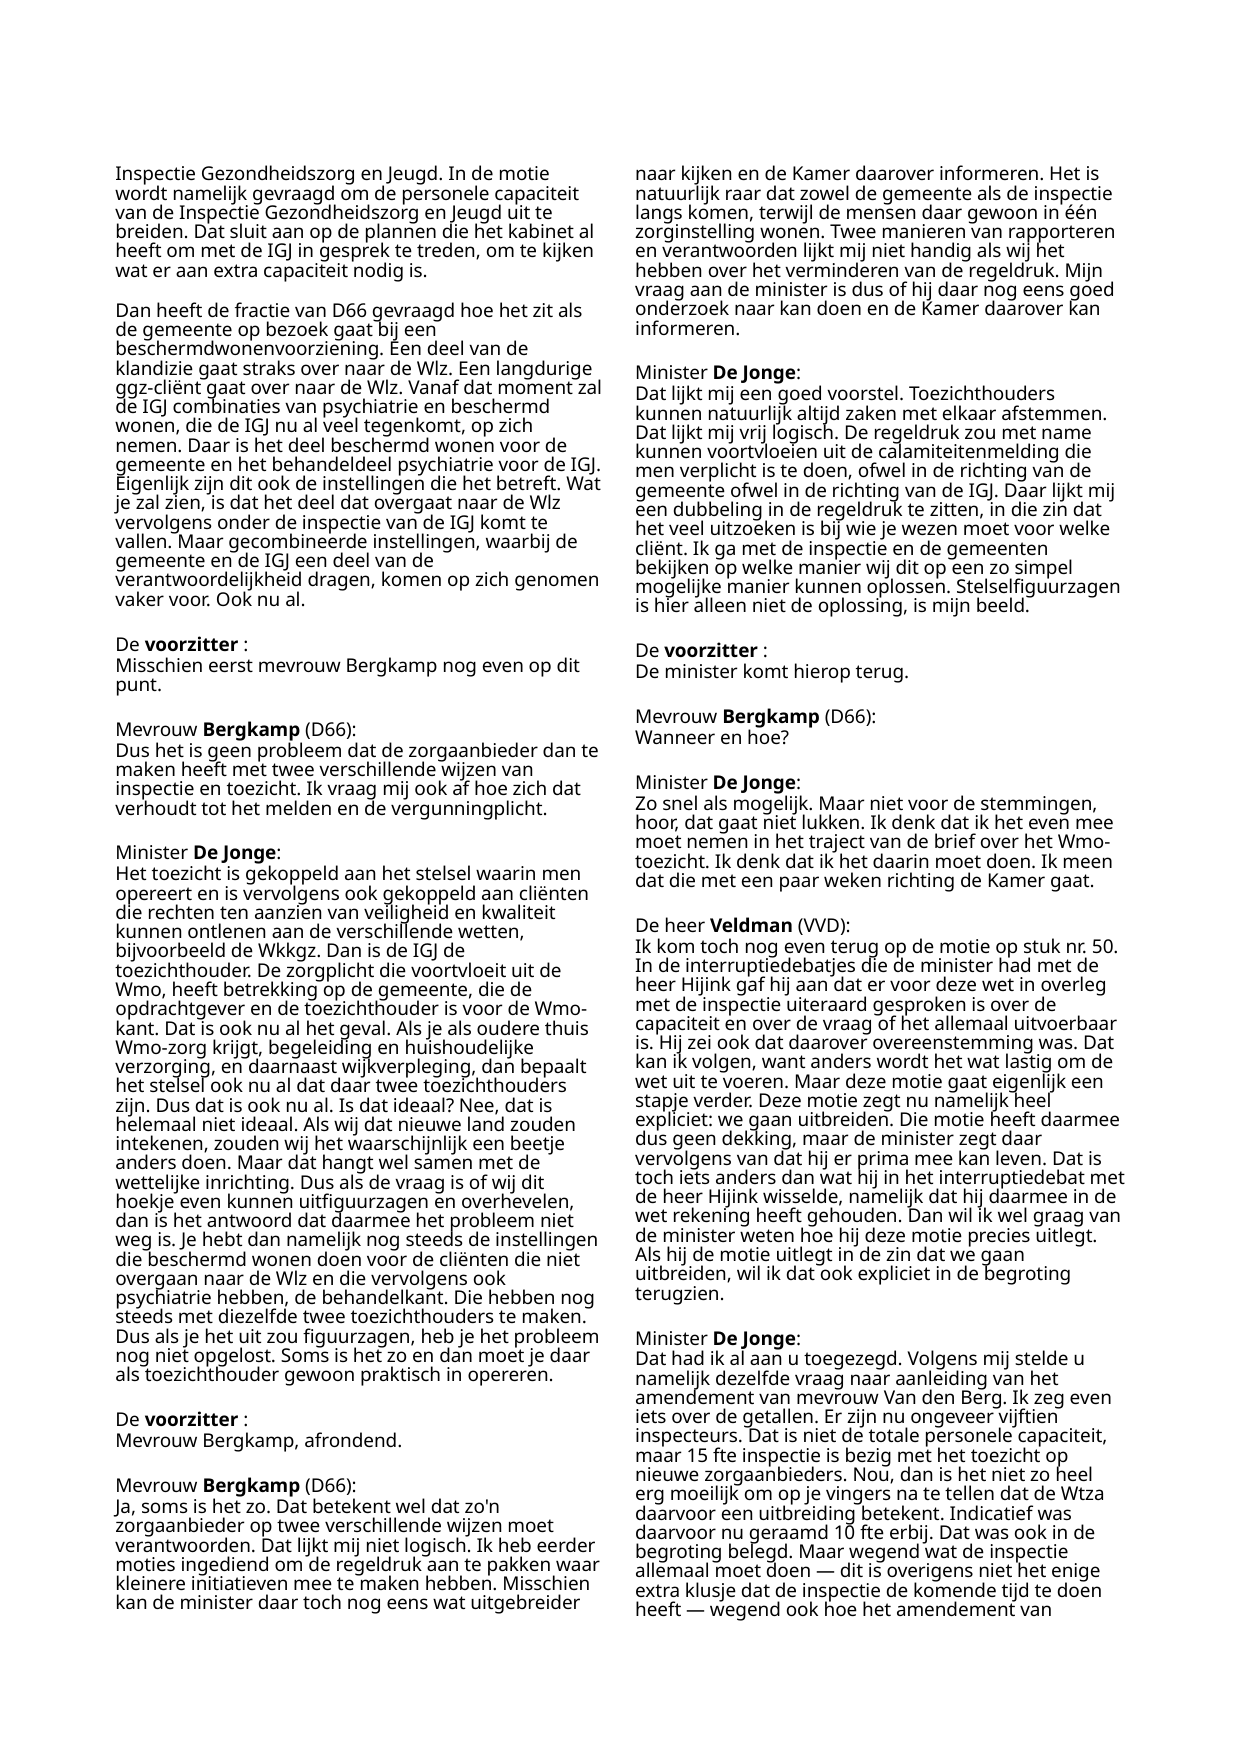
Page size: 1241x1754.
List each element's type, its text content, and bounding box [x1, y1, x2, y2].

text Minister De Jonge: [635, 769, 1125, 795]
text Ja, soms is het zo. Dat betekent wel dat zo'n zorgaanbieder op twee verschillende wijzen moet verantwoorden. Dat lijkt mij niet logisch. Ik heb eerder moties ingediend om de regeldruk aan te pakken waar kleinere initiatieven mee te maken hebben. Misschien kan de minister daar toch nog eens wat uitgebreider [115, 1498, 605, 1614]
text Minister De Jonge: [635, 359, 1125, 385]
text Het toezicht is gekoppeld aan het stelsel waarin men opereert en is vervolgens ook gekoppeld aan cliënten die rechten ten aanzien van veiligheid en kwaliteit kunnen ontlenen aan de verschillende wetten, bijvoorbeeld de Wkkgz. Dan is de IGJ de toezichthouder. De zorgplicht die voortvloeit uit de Wmo, heeft betrekking op de gemeente, die de opdrachtgever en de toezichthouder is voor de Wmo-kant. Dat is ook nu al het geval. Als je als oudere thuis Wmo-zorg krijgt, begeleiding en huishoudelijke verzorging, en daarnaast wijkverpleging, dan bepaalt het stelsel ook nu al dat daar twee toezichthouders zijn. Dus dat is ook nu al. Is dat ideaal? Nee, dat is helemaal niet ideaal. Als wij dat nieuwe land zouden intekenen, zouden wij het waarschijnlijk een beetje anders doen. Maar dat hangt wel samen met de wettelijke inrichting. Dus als de vraag is of wij dit hoekje even kunnen uitfiguurzagen en overhevelen, dan is het antwoord dat daarmee het probleem niet weg is. Je hebt dan namelijk nog steeds de instellingen die beschermd wonen doen voor de cliënten die niet overgaan naar de Wlz en die vervolgens ook psychiatrie hebben, de behandelkant. Die hebben nog steeds met diezelfde twee toezichthouders te maken. Dus als je het uit zou figuurzagen, heb je het probleem nog niet opgelost. Soms is het zo en dan moet je daar als toezichthouder gewoon praktisch in opereren. [115, 865, 605, 1386]
text De voorzitter : [115, 631, 605, 657]
text Minister De Jonge: [115, 839, 605, 865]
text Dan heeft de fractie van D66 gevraagd hoe het zit als de gemeente op bezoek gaat bij een beschermdwonenvoorziening. Een deel van de klandizie gaat straks over naar de Wlz. Een langdurige ggz-cliënt gaat over naar de Wlz. Vanaf dat moment zal de IGJ combinaties van psychiatrie en beschermd wonen, die de IGJ nu al veel tegenkomt, op zich nemen. Daar is het deel beschermd wonen voor de gemeente en het behandeldeel psychiatrie voor de IGJ. Eigenlijk zijn dit ook de instellingen die het betreft. Wat je zal zien, is dat het deel dat overgaat naar de Wlz vervolgens onder de inspectie van de IGJ komt te vallen. Maar gecombineerde instellingen, waarbij de gemeente en de IGJ een deel van de verantwoordelijkheid dragen, komen op zich genomen vaker voor. Ook nu al. [115, 302, 605, 610]
text Mevrouw Bergkamp (D66): [115, 1472, 605, 1498]
text Inspectie Gezondheidszorg en Jeugd. In de motie wordt namelijk gevraagd om de personele capaciteit van de Inspectie Gezondheidszorg en Jeugd uit te breiden. Dat sluit aan op de plannen die het kabinet al heeft om met de IGJ in gesprek te treden, om te kijken wat er aan extra capaciteit nodig is. [115, 165, 605, 281]
text Dat had ik al aan u toegezegd. Volgens mij stelde u namelijk dezelfde vraag naar aanleiding van het amendement van mevrouw Van den Berg. Ik zeg even iets over de getallen. Er zijn nu ongeveer vijftien inspecteurs. Dat is niet de totale personele capaciteit, maar 15 fte inspectie is bezig met het toezicht op nieuwe zorgaanbieders. Nou, dan is het niet zo heel erg moeilijk om op je vingers na te tellen dat de Wtza daarvoor een uitbreiding betekent. Indicatief was daarvoor nu geraamd 10 fte erbij. Dat was ook in de begroting belegd. Maar wegend wat de inspectie allemaal moet doen — dit is overigens niet het enige extra klusje dat de inspectie de komende tijd te doen heeft — wegend ook hoe het amendement van [635, 1350, 1125, 1620]
text Mevrouw Bergkamp, afrondend. [115, 1432, 605, 1451]
text De heer Veldman (VVD): [635, 912, 1125, 938]
text Mevrouw Bergkamp (D66): [635, 703, 1125, 729]
text Dus het is geen probleem dat de zorgaanbieder dan te maken heeft met twee verschillende wijzen van inspectie en toezicht. Ik vraag mij ook af hoe zich dat verhoudt tot het melden en de vergunningplicht. [115, 742, 605, 819]
text Misschien eerst mevrouw Bergkamp nog even op dit punt. [115, 657, 605, 695]
text Mevrouw Bergkamp (D66): [115, 716, 605, 742]
text Zo snel als mogelijk. Maar niet voor de stemmingen, hoor, dat gaat niet lukken. Ik denk dat ik het even mee moet nemen in het traject van de brief over het Wmo-toezicht. Ik denk dat ik het daarin moet doen. Ik meen dat die met een paar weken richting de Kamer gaat. [635, 795, 1125, 891]
text Ik kom toch nog even terug op de motie op stuk nr. 50. In de interruptiedebatjes die de minister had met de heer Hijink gaf hij aan dat er voor deze wet in overleg met de inspectie uiteraard gesproken is over de capaciteit en over de vraag of het allemaal uitvoerbaar is. Hij zei ook dat daarover overeenstemming was. Dat kan ik volgen, want anders wordt het wat lastig om de wet uit te voeren. Maar deze motie gaat eigenlijk een stapje verder. Deze motie zegt nu namelijk heel expliciet: we gaan uitbreiden. Die motie heeft daarmee dus geen dekking, maar de minister zegt daar vervolgens van dat hij er prima mee kan leven. Dat is toch iets anders dan wat hij in het interruptiedebat met de heer Hijink wisselde, namelijk dat hij daarmee in de wet rekening heeft gehouden. Dan wil ik wel graag van de minister weten hoe hij deze motie precies uitlegt. Als hij de motie uitlegt in de zin dat we gaan uitbreiden, wil ik dat ook expliciet in de begroting terugzien. [635, 938, 1125, 1304]
text De voorzitter : [635, 637, 1125, 663]
text Minister De Jonge: [635, 1325, 1125, 1350]
text Wanneer en hoe? [635, 729, 1125, 748]
text naar kijken en de Kamer daarover informeren. Het is natuurlijk raar dat zowel de gemeente als de inspectie langs komen, terwijl de mensen daar gewoon in één zorginstelling wonen. Twee manieren van rapporteren en verantwoorden lijkt mij niet handig als wij het hebben over het verminderen van de regeldruk. Mijn vraag aan de minister is dus of hij daar nog eens goed onderzoek naar kan doen en de Kamer daarover kan informeren. [635, 165, 1125, 339]
text Dat lijkt mij een goed voorstel. Toezichthouders kunnen natuurlijk altijd zaken met elkaar afstemmen. Dat lijkt mij vrij logisch. De regeldruk zou met name kunnen voortvloeien uit de calamiteitenmelding die men verplicht is te doen, ofwel in de richting van de gemeente ofwel in de richting van de IGJ. Daar lijkt mij een dubbeling in de regeldruk te zitten, in die zin dat het veel uitzoeken is bij wie je wezen moet voor welke cliënt. Ik ga met de inspectie en de gemeenten bekijken op welke manier wij dit op een zo simpel mogelijke manier kunnen oplossen. Stelselfiguurzagen is hier alleen niet de oplossing, is mijn beeld. [635, 385, 1125, 617]
text De minister komt hierop terug. [635, 663, 1125, 682]
text De voorzitter : [115, 1406, 605, 1432]
